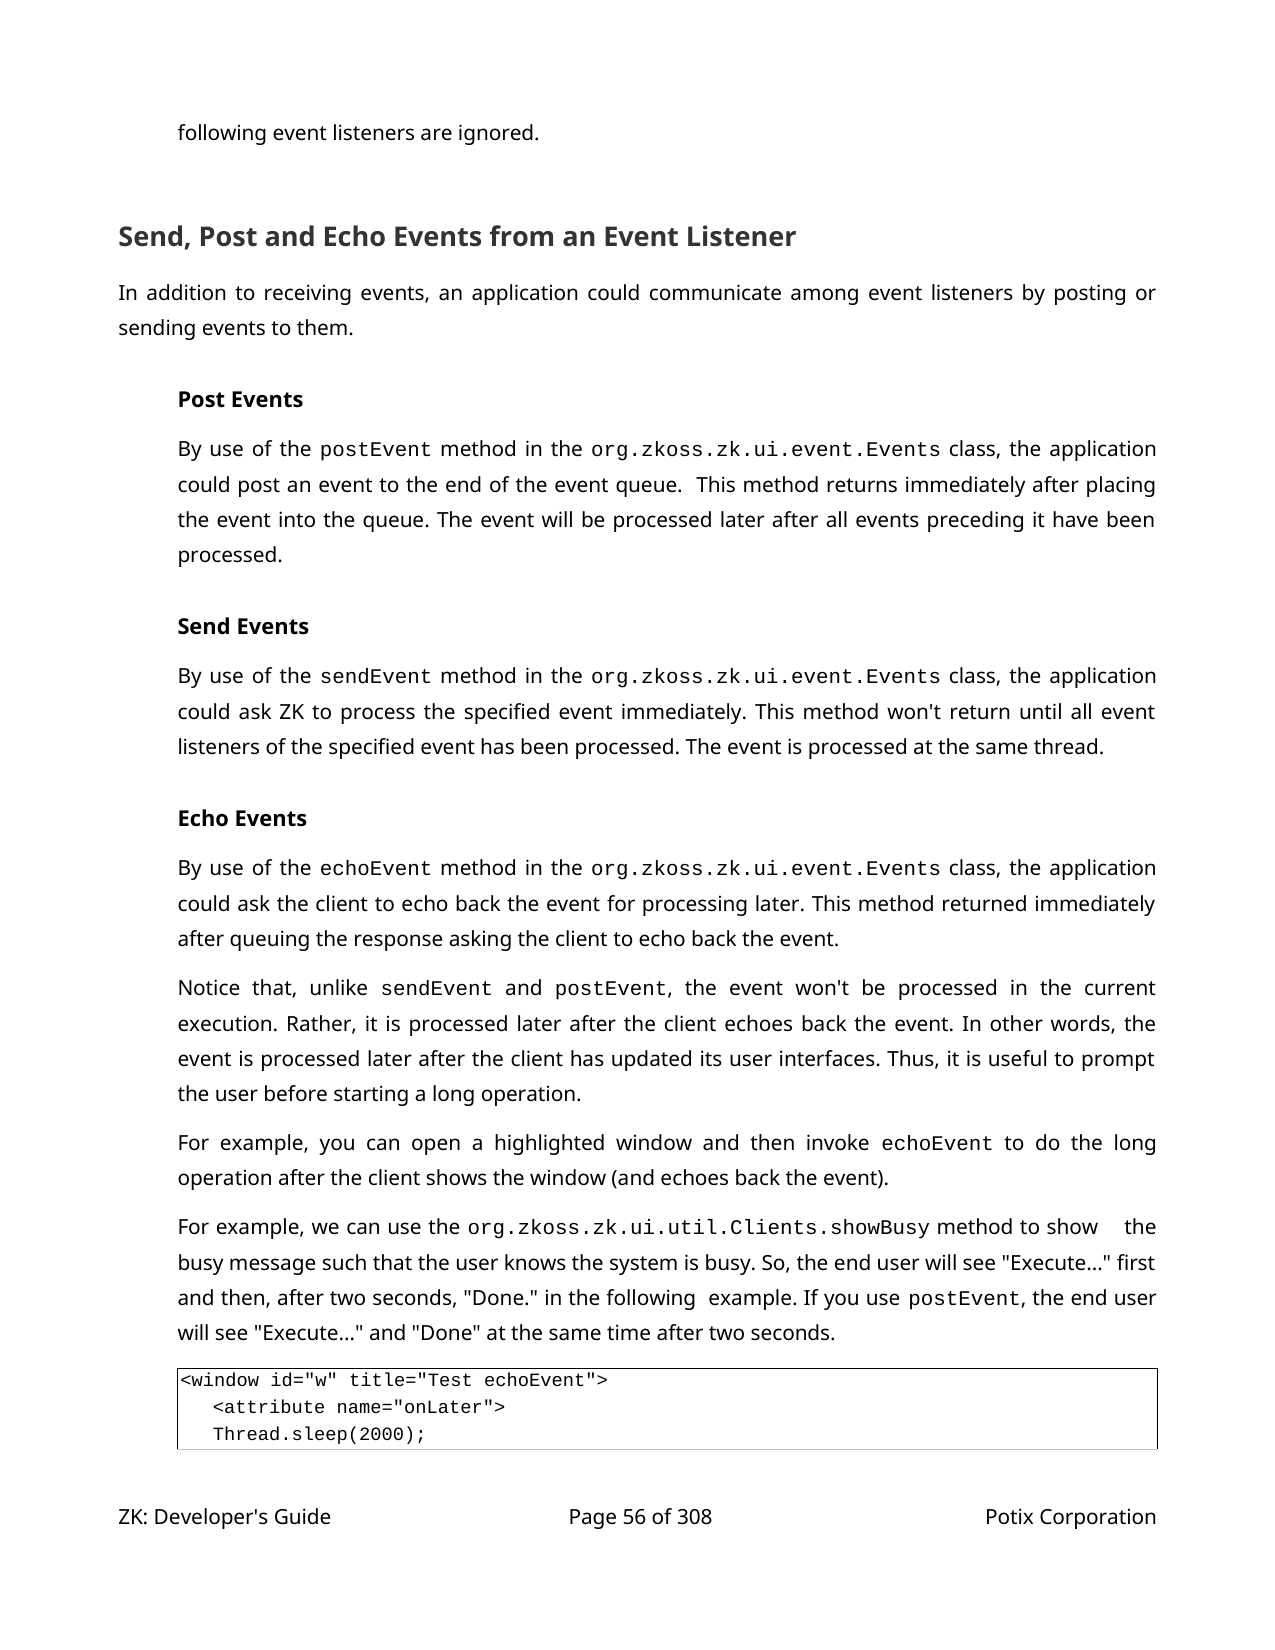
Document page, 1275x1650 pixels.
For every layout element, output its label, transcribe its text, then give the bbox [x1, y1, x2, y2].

subtitle Send Events [177, 611, 1157, 641]
text Notice that, unlike sendEvent and postEvent, the event won't be processed in the current execution. Rather, it is processed later after the client echoes back the event. In other words, the event is processed later after the client has updated its user interfaces. Thus, it is useful to prompt the user before starting a long operation. [177, 973, 1157, 1107]
text By use of the sendEvent method in the org.zkoss.zk.ui.event.Events class, the application could ask ZK to process the specified event immediately. This method won't return until all event listeners of the specified event has been processed. The event is processed at the same thread. [177, 661, 1157, 760]
subtitle Echo Events [177, 803, 1157, 833]
text Thread.sleep(2000); [178, 1422, 1157, 1449]
text By use of the echoEvent method in the org.zkoss.zk.ui.event.Events class, the application could ask the client to echo back the event for processing later. This method returned immediately after queuing the response asking the client to echo back the event. [177, 853, 1157, 952]
text For example, we can use the org.zkoss.zk.ui.util.Clients.showBusy method to show the busy message such that the user knows the system is busy. So, the end user will see "Execute..." first and then, after two seconds, "Done." in the following example. If you use postEvent, the end user will see "Execute..." and "Done" at the same time after two seconds. [177, 1212, 1157, 1347]
text By use of the postEvent method in the org.zkoss.zk.ui.event.Events class, the application could post an event to the end of the event queue. This method returns immediately after placing the event into the queue. The event will be processed later after all events preceding it have been processed. [177, 434, 1157, 568]
text In addition to receiving events, an application could communicate among event listeners by posting or sending events to them. [118, 278, 1157, 341]
text <attribute name="onLater"> [178, 1394, 1157, 1419]
subtitle Send, Post and Echo Events from an Event Listener [118, 217, 1157, 254]
text For example, you can open a highlighted window and then invoke echoEvent to do the long operation after the client shows the window (and echoes back the event). [177, 1128, 1157, 1192]
text <window id="w" title="Test echoEvent"> [178, 1369, 1157, 1392]
subtitle Post Events [177, 383, 1157, 413]
text following event listeners are ignored. [177, 118, 1157, 146]
